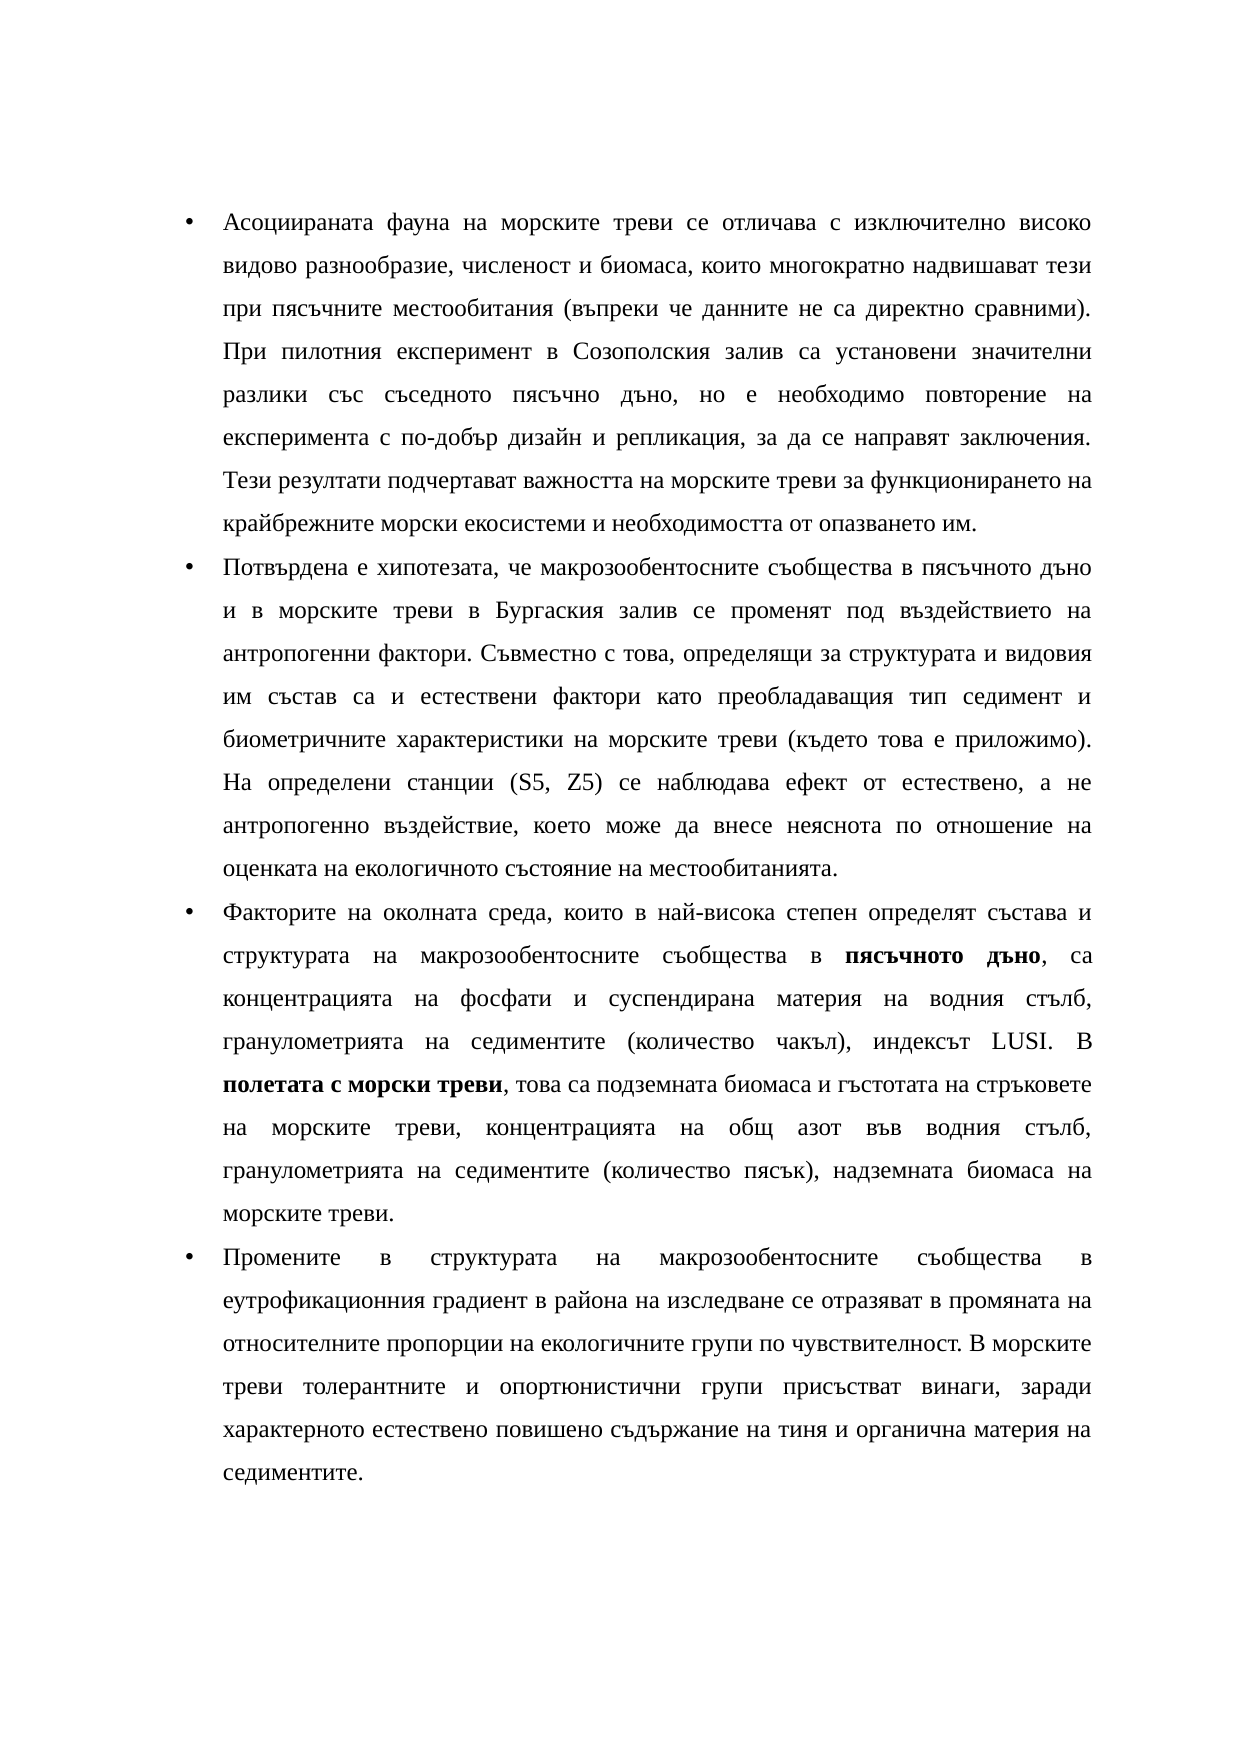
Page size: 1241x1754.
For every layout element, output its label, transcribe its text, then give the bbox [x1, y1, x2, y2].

list Асоциираната фауна на морските треви се отличава с изключително високо видово разнообразие, численост и биомаса, които многократно надвишават тези при пясъчните местообитания (въпреки че данните не са директно сравними). При пилотния експеримент в Созополския залив са установени значителни разлики със съседното пясъчно дъно, но е необходимо повторение на експеримента с по-добър дизайн и репликация, за да се направят заключения. Тези резултати подчертават важността на морските треви за функционирането на крайбрежните морски екосистеми и необходимостта от опазването им. [185, 207, 1093, 537]
list Потвърдена е хипотезата, че макрозообентосните съобщества в пясъчното дъно и в морските треви в Бургаския залив се променят под въздействието на антропогенни фактори. Съвместно с това, определящи за структурата и видовия им състав са и естествени фактори като преобладаващия тип седимент и биометричните характеристики на морските треви (където това е приложимо). На определени станции (S5, Z5) се наблюдава ефект от естествено, а не антропогенно въздействие, което може да внесе неяснота по отношение на оценката на екологичното състояние на местообитанията. [185, 552, 1093, 882]
list Промените в структурата на макрозообентосните съобщества в еутрофикационния градиент в района на изследване се отразяват в промяната на относителните пропорции на екологичните групи по чувствителност. В морските треви толерантните и опортюнистични групи присъстват винаги, заради характерното естествено повишено съдържание на тиня и органична материя на седиментите. [185, 1242, 1093, 1486]
list Факторите на околната среда, които в най-висока степен определят състава и структурата на макрозообентосните съобщества в пясъчното дъно, са концентрацията на фосфати и суспендирана материя на водния стълб, гранулометрията на седиментите (количество чакъл), индексът LUSI. В полетата с морски треви, това са подземната биомаса и гъстотата на стръковете на морските треви, концентрацията на общ азот във водния стълб, гранулометрията на седиментите (количество пясък), надземната биомаса на морските треви. [185, 897, 1093, 1227]
